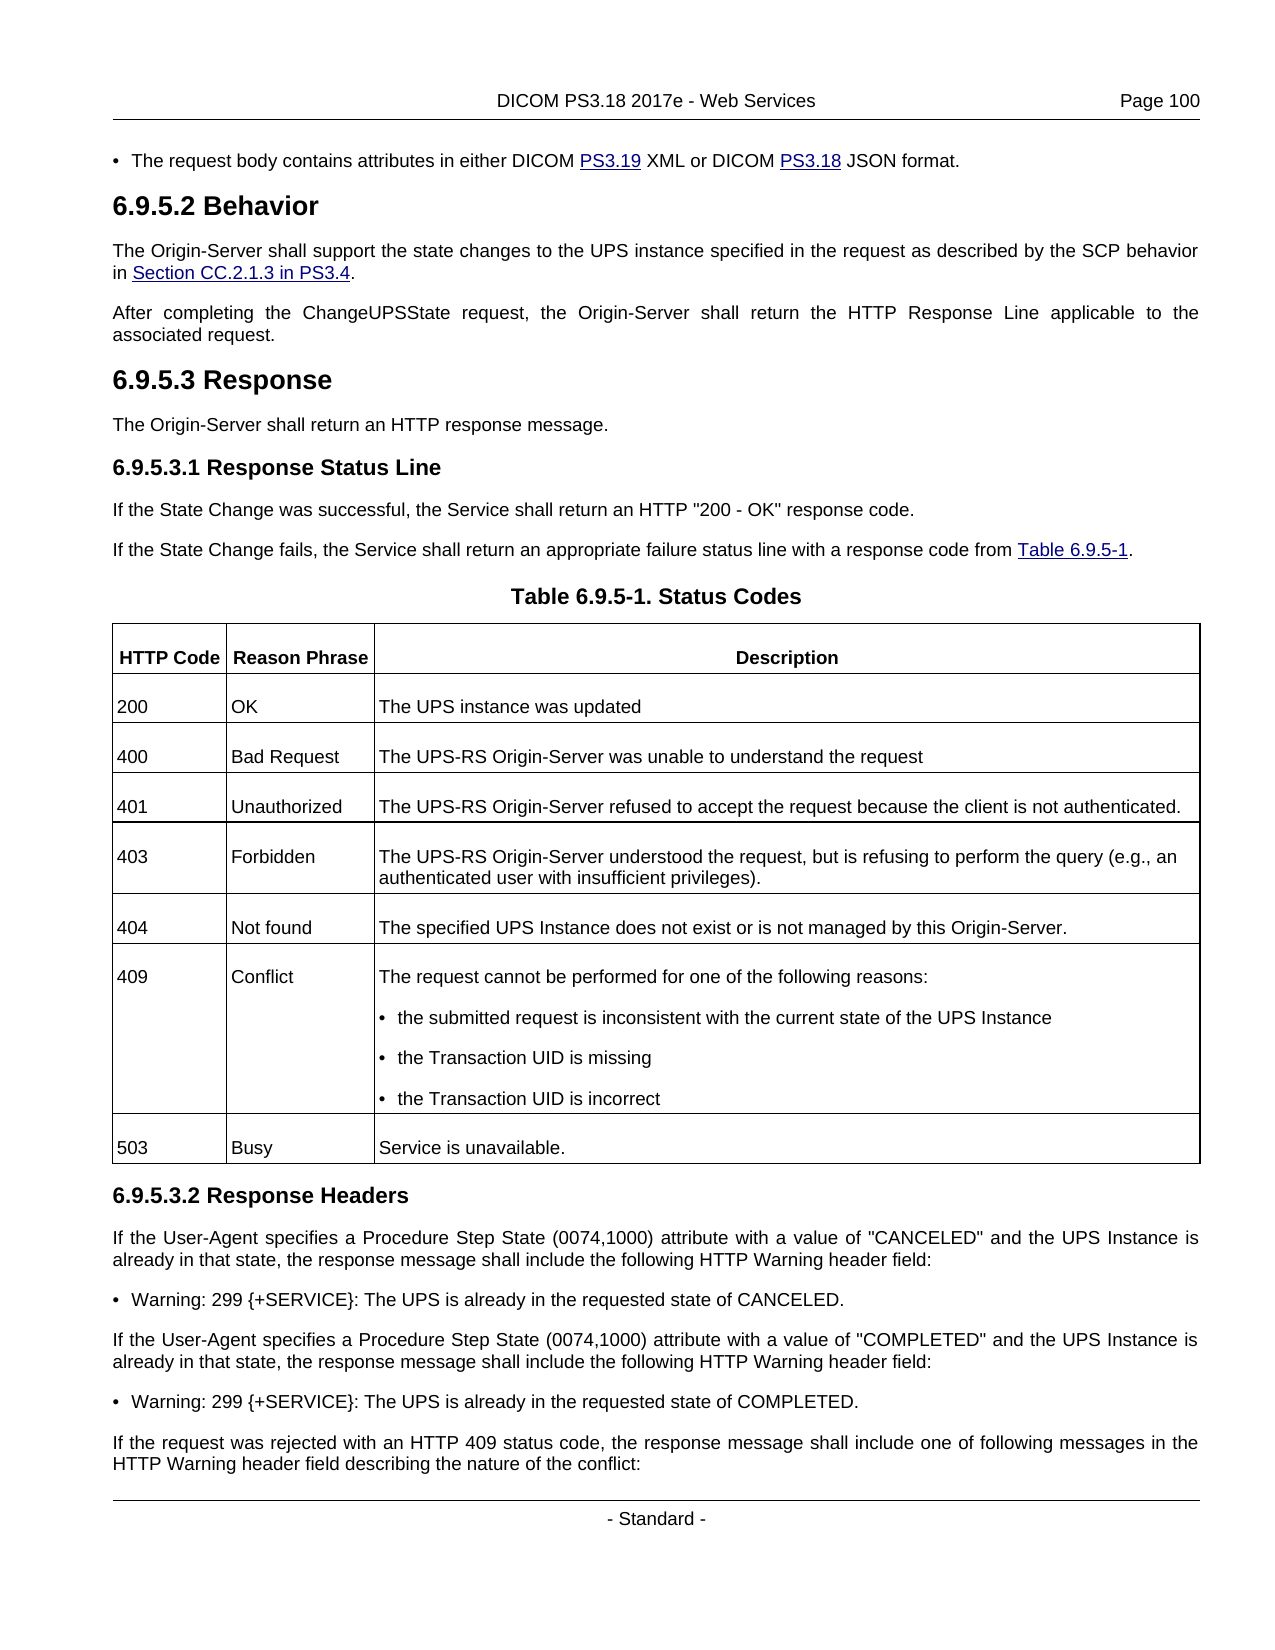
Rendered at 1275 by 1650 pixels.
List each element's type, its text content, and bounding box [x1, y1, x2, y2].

table_cell Bad Request [227, 723, 374, 772]
table_cell The UPS-RS Origin-Server refused to accept the request because the client is not authenticated. [375, 773, 1199, 821]
table_header HTTP Code [113, 624, 226, 672]
table_cell 403 [113, 823, 226, 893]
text After completing the ChangeUPSState request, the Origin-Server shall return the HTTP Response Line applicable to the associated request. [112, 302, 1200, 345]
text If the User-Agent specifies a Procedure Step State (0074,1000) attribute with a value of "COMPLETED" and the UPS Instance is already in that state, the response message shall include the following HTTP Warning header field: [112, 1329, 1200, 1372]
text If the State Change fails, the Service shall return an appropriate failure status line with a response code from Table 6.9.5-1. [112, 539, 1200, 561]
table_cell The UPS-RS Origin-Server understood the request, but is refusing to perform the query (e.g., an authenticated user with insufficient privileges). [375, 823, 1199, 893]
text 6.9.5.3.2 Response Headers [112, 1182, 1200, 1208]
list The request body contains attributes in either DICOM PS3.19 XML or DICOM PS3.18 JSON format. [112, 150, 1200, 172]
text Table 6.9.5-1. Status Codes [112, 583, 1200, 609]
table_cell The UPS instance was updated [375, 674, 1199, 722]
text 6.9.5.2 Behavior [112, 190, 1200, 222]
table_cell Not found [227, 894, 374, 942]
table_cell The request cannot be performed for one of the following reasons: the submitted request is inconsistent with the current state of the UPS Instance the Transaction UID is missing the Transaction UID is incorrect [375, 944, 1199, 1113]
table_cell 503 [113, 1114, 226, 1163]
table_cell Unauthorized [227, 773, 374, 821]
list Warning: 299 {+SERVICE}: The UPS is already in the requested state of CANCELED. [112, 1289, 1200, 1311]
text 6.9.5.3 Response [112, 364, 1200, 395]
table_cell Service is unavailable. [375, 1114, 1199, 1163]
table_cell 404 [113, 894, 226, 942]
table_header Description [375, 624, 1199, 672]
table_cell Busy [227, 1114, 374, 1163]
table_cell 200 [113, 674, 226, 722]
text If the request was rejected with an HTTP 409 status code, the response message shall include one of following messages in the HTTP Warning header field describing the nature of the conflict: [112, 1431, 1200, 1474]
text The Origin-Server shall return an HTTP response message. [112, 414, 1200, 436]
table_header Reason Phrase [227, 624, 374, 672]
table_cell 400 [113, 723, 226, 772]
list Warning: 299 {+SERVICE}: The UPS is already in the requested state of COMPLETED. [112, 1391, 1200, 1413]
table_cell 401 [113, 773, 226, 821]
text If the State Change was successful, the Service shall return an HTTP "200 - OK" response code. [112, 499, 1200, 521]
table_cell The UPS-RS Origin-Server was unable to understand the request [375, 723, 1199, 772]
table_cell The specified UPS Instance does not exist or is not managed by this Origin-Server. [375, 894, 1199, 942]
table_cell Conflict [227, 944, 374, 1113]
text If the User-Agent specifies a Procedure Step State (0074,1000) attribute with a value of "CANCELED" and the UPS Instance is already in that state, the response message shall include the following HTTP Warning header field: [112, 1227, 1200, 1270]
text 6.9.5.3.1 Response Status Line [112, 454, 1200, 480]
text The Origin-Server shall support the state changes to the UPS instance specified in the request as described by the SCP behavior in Section CC.2.1.3 in PS3.4. [112, 240, 1200, 283]
table_cell OK [227, 674, 374, 722]
table_cell Forbidden [227, 823, 374, 893]
table_cell 409 [113, 944, 226, 1113]
